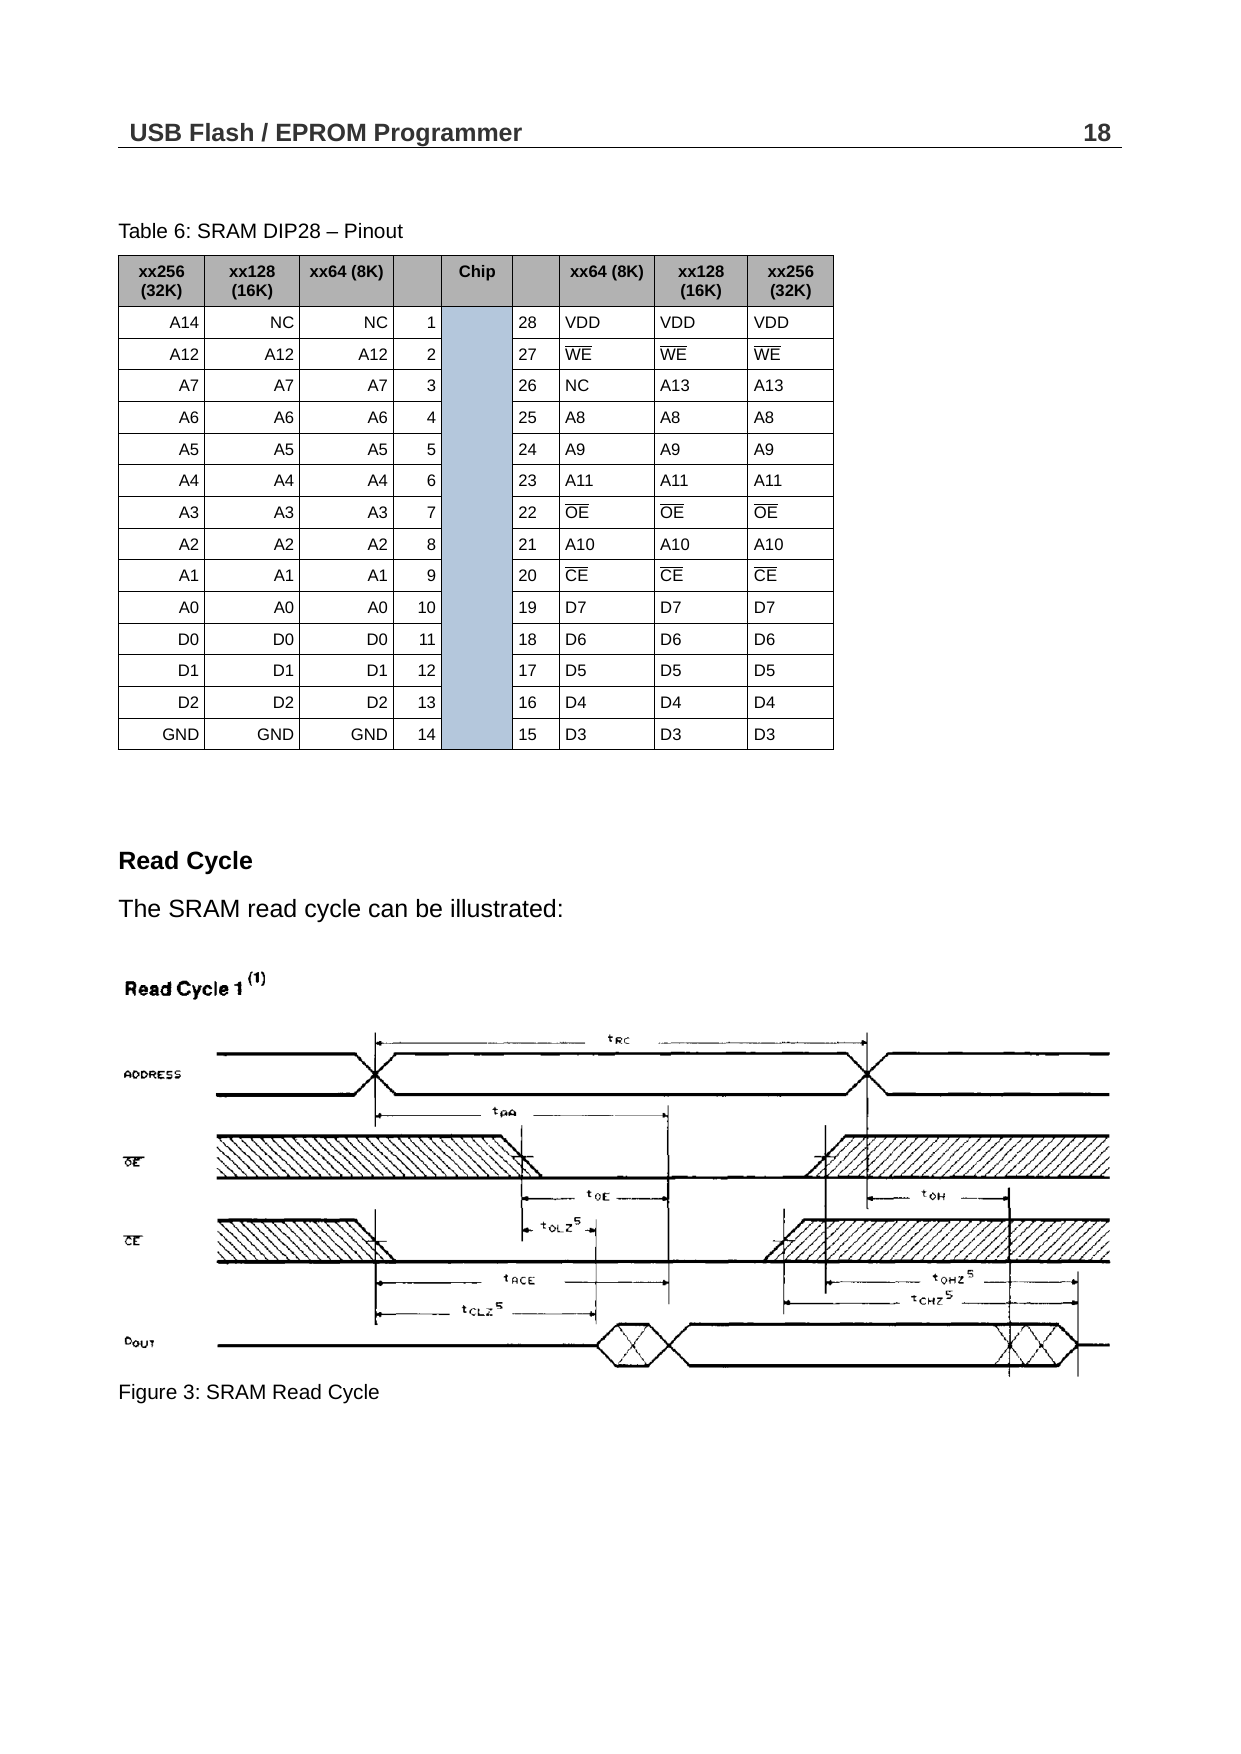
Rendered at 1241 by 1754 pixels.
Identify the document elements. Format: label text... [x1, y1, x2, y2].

table_cell A9 [655, 434, 747, 464]
table_cell A6 [300, 402, 393, 433]
table_cell NC [205, 307, 299, 338]
table_header [394, 256, 441, 306]
table_cell 5 [394, 434, 441, 464]
table_header xx64 (8K) [300, 256, 393, 306]
table_header xx128 (16K) [205, 256, 299, 306]
table_cell 4 [394, 402, 441, 433]
table_cell A8 [655, 402, 747, 433]
table_cell 21 [513, 529, 559, 559]
table_cell A12 [119, 339, 204, 369]
table_header xx64 (8K) [560, 256, 654, 306]
table_cell A7 [300, 370, 393, 401]
table_cell D3 [748, 719, 833, 749]
table_cell A8 [748, 402, 833, 433]
table_cell D5 [655, 655, 747, 686]
table_cell WE [655, 339, 747, 369]
table_cell OE [748, 497, 833, 528]
table_cell 19 [513, 592, 559, 623]
table_cell A0 [205, 592, 299, 623]
table_cell VDD [560, 307, 654, 338]
table_cell A14 [119, 307, 204, 338]
table_cell A5 [300, 434, 393, 464]
table_cell 26 [513, 370, 559, 401]
table_cell D7 [655, 592, 747, 623]
table_cell A9 [748, 434, 833, 464]
table_cell A5 [205, 434, 299, 464]
table_cell GND [119, 719, 204, 749]
picture [118, 954, 1123, 1381]
table_cell A4 [300, 465, 393, 496]
table_cell A12 [300, 339, 393, 369]
table_cell A4 [119, 465, 204, 496]
table_cell A7 [119, 370, 204, 401]
table_cell 3 [394, 370, 441, 401]
table_cell 12 [394, 655, 441, 686]
table_cell 10 [394, 592, 441, 623]
table_cell A12 [205, 339, 299, 369]
table_cell D6 [560, 624, 654, 654]
table_cell D7 [748, 592, 833, 623]
table_cell A3 [205, 497, 299, 528]
table_cell A1 [119, 560, 204, 591]
table_cell D0 [205, 624, 299, 654]
table_cell 15 [513, 719, 559, 749]
table_cell A3 [300, 497, 393, 528]
table_cell A1 [300, 560, 393, 591]
table_cell D0 [300, 624, 393, 654]
table_cell WE [748, 339, 833, 369]
table_header Chip [442, 256, 512, 306]
table_cell WE [560, 339, 654, 369]
table_cell D2 [119, 687, 204, 718]
table_cell D1 [205, 655, 299, 686]
text The SRAM read cycle can be illustrated: [118, 894, 1122, 922]
table_cell A7 [205, 370, 299, 401]
table_cell OE [560, 497, 654, 528]
table_cell D4 [748, 687, 833, 718]
table_header xx256 (32K) [119, 256, 204, 306]
table_cell A10 [560, 529, 654, 559]
table_cell NC [300, 307, 393, 338]
table_cell D7 [560, 592, 654, 623]
table_cell D3 [655, 719, 747, 749]
table_cell D3 [560, 719, 654, 749]
table_cell A6 [119, 402, 204, 433]
table_header xx128 (16K) [655, 256, 747, 306]
table_cell 6 [394, 465, 441, 496]
table_cell CE [560, 560, 654, 591]
table_cell CE [655, 560, 747, 591]
table_cell 1 [394, 307, 441, 338]
table_cell D2 [300, 687, 393, 718]
table_header xx256 (32K) [748, 256, 833, 306]
table_cell A2 [119, 529, 204, 559]
table_cell 8 [394, 529, 441, 559]
table_cell D0 [119, 624, 204, 654]
table_cell GND [205, 719, 299, 749]
table_cell 24 [513, 434, 559, 464]
table_cell 2 [394, 339, 441, 369]
table_cell A9 [560, 434, 654, 464]
table_cell D6 [655, 624, 747, 654]
table_cell 28 [513, 307, 559, 338]
table_cell A11 [560, 465, 654, 496]
table_cell 20 [513, 560, 559, 591]
table_cell A8 [560, 402, 654, 433]
table_cell A10 [655, 529, 747, 559]
table_cell 23 [513, 465, 559, 496]
table_cell 22 [513, 497, 559, 528]
table_cell D4 [560, 687, 654, 718]
table_cell 27 [513, 339, 559, 369]
text Read Cycle [118, 846, 1122, 875]
table_cell [442, 307, 512, 749]
table_cell OE [655, 497, 747, 528]
table_cell D5 [560, 655, 654, 686]
table_cell A6 [205, 402, 299, 433]
table_cell 17 [513, 655, 559, 686]
table_cell D1 [119, 655, 204, 686]
table_cell A2 [205, 529, 299, 559]
table_cell 9 [394, 560, 441, 591]
table_cell A11 [748, 465, 833, 496]
table_cell A5 [119, 434, 204, 464]
table_cell A13 [748, 370, 833, 401]
table_cell D5 [748, 655, 833, 686]
table_cell 14 [394, 719, 441, 749]
table_cell CE [748, 560, 833, 591]
table_cell 7 [394, 497, 441, 528]
table_cell D2 [205, 687, 299, 718]
table_cell 16 [513, 687, 559, 718]
table_cell A3 [119, 497, 204, 528]
table_cell A11 [655, 465, 747, 496]
text Figure 3: SRAM Read Cycle [118, 1381, 1122, 1404]
table_cell A0 [300, 592, 393, 623]
table_cell NC [560, 370, 654, 401]
table_cell 13 [394, 687, 441, 718]
table_cell A10 [748, 529, 833, 559]
table_cell A1 [205, 560, 299, 591]
table_cell VDD [655, 307, 747, 338]
table_cell D4 [655, 687, 747, 718]
table_cell 18 [513, 624, 559, 654]
table_cell A13 [655, 370, 747, 401]
table_cell A2 [300, 529, 393, 559]
table_cell 25 [513, 402, 559, 433]
table_cell 11 [394, 624, 441, 654]
table_header [513, 256, 559, 306]
table_cell A4 [205, 465, 299, 496]
table_cell VDD [748, 307, 833, 338]
table_cell GND [300, 719, 393, 749]
table_cell D1 [300, 655, 393, 686]
table_cell D6 [748, 624, 833, 654]
table_cell A0 [119, 592, 204, 623]
text Table 6: SRAM DIP28 – Pinout [118, 219, 1122, 243]
